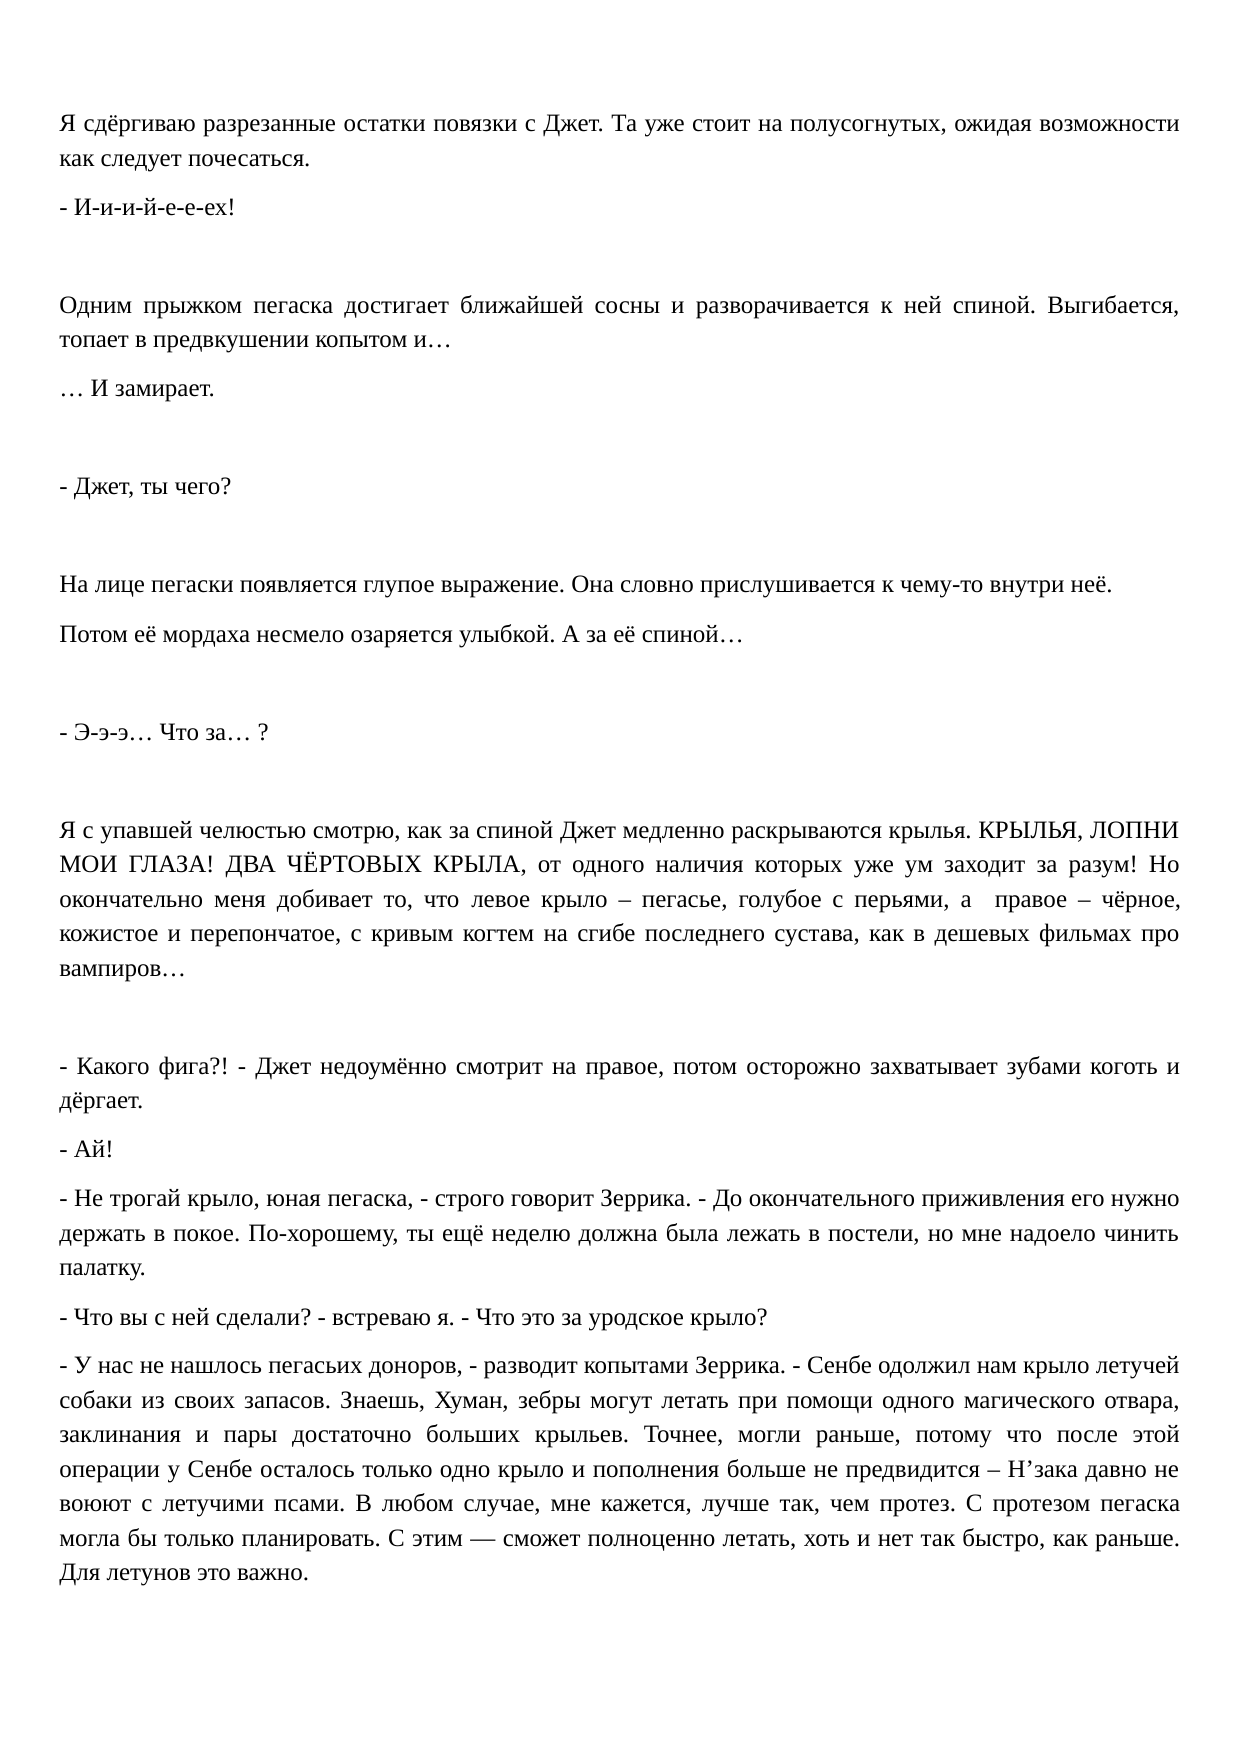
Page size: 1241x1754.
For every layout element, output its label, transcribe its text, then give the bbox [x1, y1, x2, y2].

text Одним прыжком пегаска достигает ближайшей сосны и разворачивается к ней спиной. Выгибается, топает в предвкушении копытом и… [59, 290, 1181, 353]
text - Джет, ты чего? [59, 471, 1181, 500]
text На лице пегаски появляется глупое выражение. Она словно прислушивается к чему-то внутри неё. [59, 569, 1181, 598]
text - Что вы с ней сделали? - встреваю я. - Что это за уродское крыло? [59, 1302, 1181, 1330]
text Я с упавшей челюстью смотрю, как за спиной Джет медленно раскрываются крылья. КРЫЛЬЯ, ЛОПНИ МОИ ГЛАЗА! ДВА ЧЁРТОВЫХ КРЫЛА, от одного наличия которых уже ум заходит за разум! Но окончательно меня добивает то, что левое крыло – пегасье, голубое с перьями, а правое – чёрное, кожистое и перепончатое, с кривым когтем на сгибе последнего сустава, как в дешевых фильмах про вампиров… [59, 815, 1181, 982]
text - Э-э-э… Что за… ? [59, 717, 1181, 746]
text Я сдёргиваю разрезанные остатки повязки с Джет. Та уже стоит на полусогнутых, ожидая возможности как следует почесаться. [59, 108, 1181, 171]
text - Какого фига?! - Джет недоумённо смотрит на правое, потом осторожно захватывает зубами коготь и дёргает. [59, 1051, 1181, 1114]
text - Не трогай крыло, юная пегаска, - строго говорит Зеррика. - До окончательного приживления его нужно держать в покое. По-хорошему, ты ещё неделю должна была лежать в постели, но мне надоело чинить палатку. [59, 1183, 1181, 1281]
text - Ай! [59, 1134, 1181, 1163]
text - И-и-и-й-е-е-ех! [59, 192, 1181, 220]
text … И замирает. [59, 373, 1181, 402]
text Потом её мордаха несмело озаряется улыбкой. А за её спиной… [59, 619, 1181, 647]
text - У нас не нашлось пегасьих доноров, - разводит копытами Зеррика. - Сенбе одолжил нам крыло летучей собаки из своих запасов. Знаешь, Хуман, зебры могут летать при помощи одного магического отвара, заклинания и пары достаточно больших крыльев. Точнее, могли раньше, потому что после этой операции у Сенбе осталось только одно крыло и пополнения больше не предвидится – Н’зака давно не воюют с летучими псами. В любом случае, мне кажется, лучше так, чем протез. С протезом пегаска могла бы только планировать. С этим — сможет полноценно летать, хоть и нет так быстро, как раньше. Для летунов это важно. [59, 1351, 1181, 1586]
